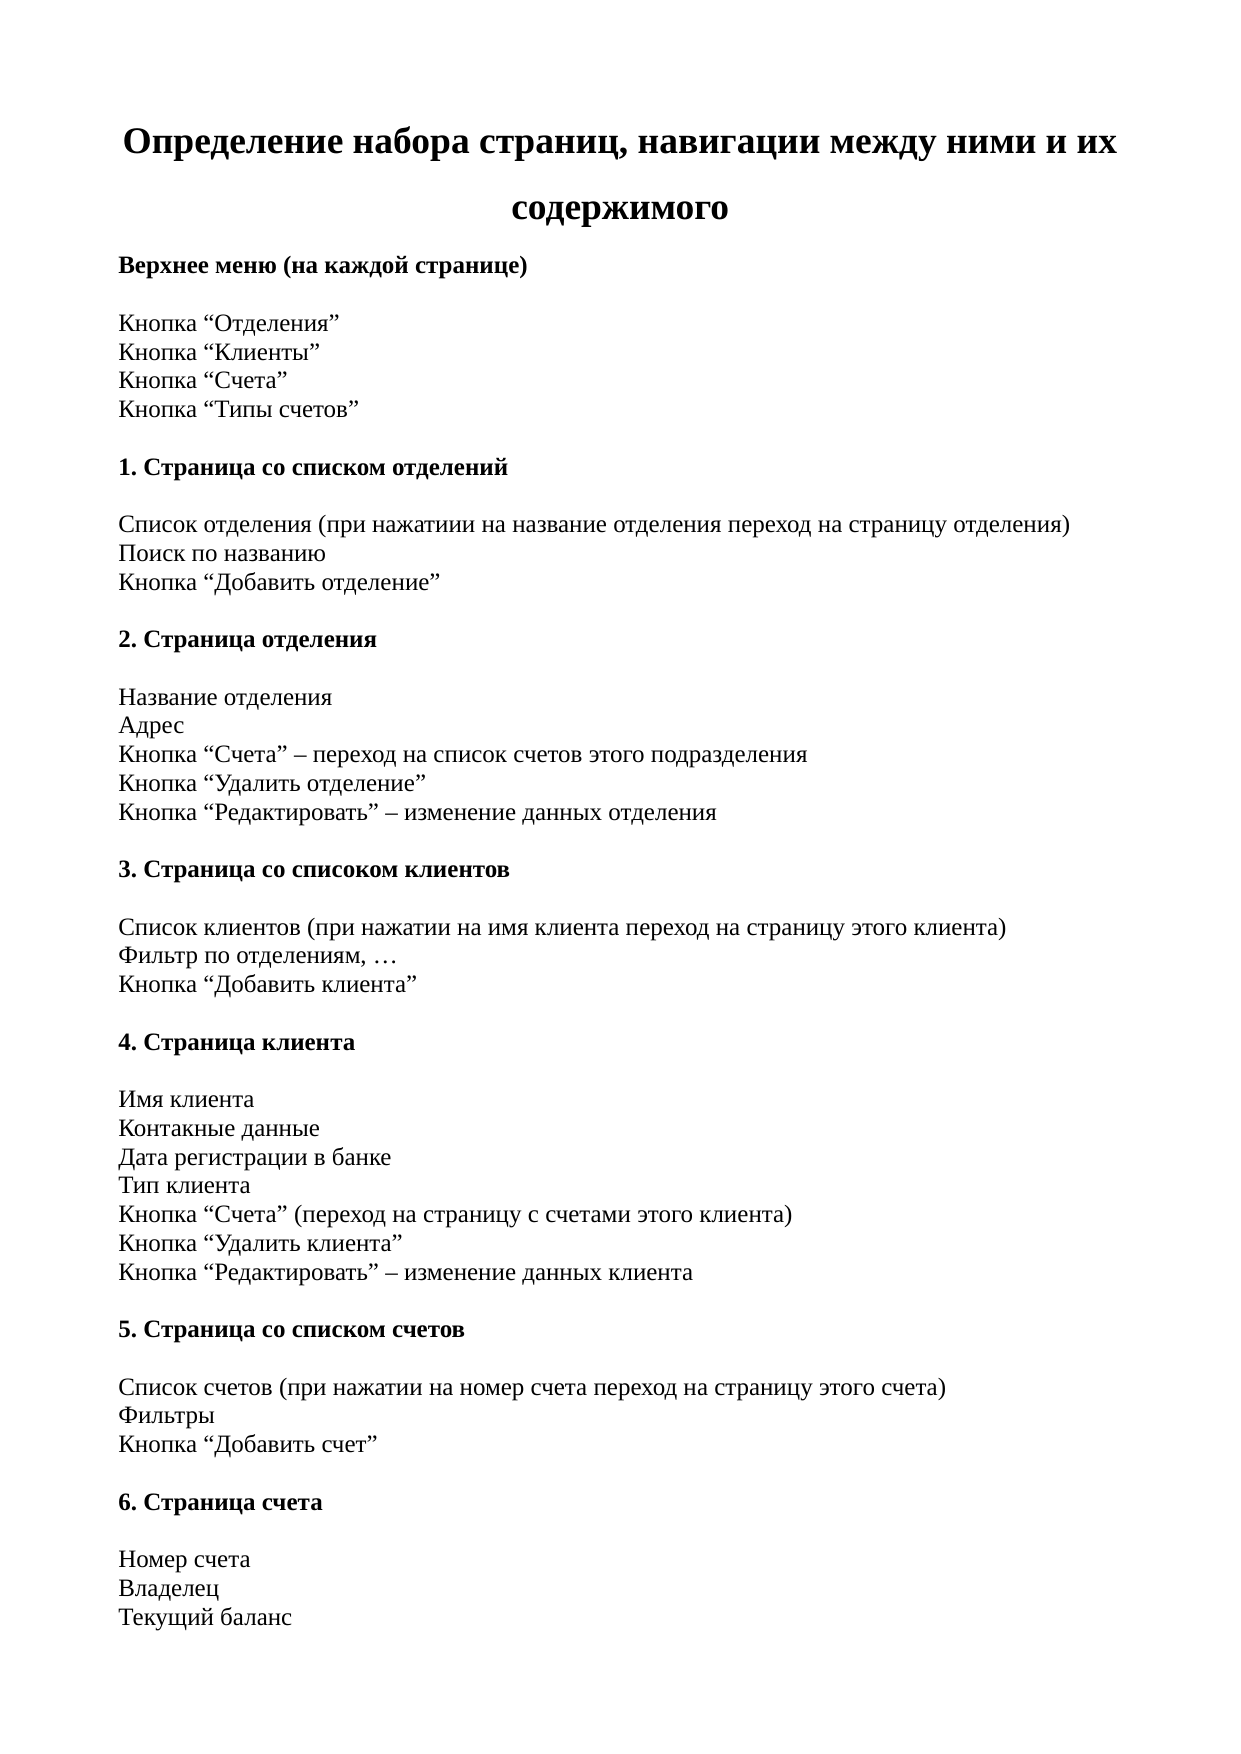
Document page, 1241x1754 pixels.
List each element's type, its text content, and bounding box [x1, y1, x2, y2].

text Название отделения [118, 682, 1122, 711]
text Номер счета [118, 1544, 1122, 1573]
text 6. Страница счета [118, 1487, 1122, 1516]
text Кнопка “Отделения” [118, 308, 1122, 337]
text Определение набора страниц, навигации между ними и их [118, 118, 1122, 161]
text Кнопка “Счета” [118, 366, 1122, 394]
text Текущий баланс [118, 1602, 1122, 1631]
text 2. Страница отделения [118, 624, 1122, 653]
text Владелец [118, 1573, 1122, 1602]
text Кнопка “Удалить клиента” [118, 1228, 1122, 1257]
text 5. Страница со списком счетов [118, 1314, 1122, 1343]
text 4. Страница клиента [118, 1027, 1122, 1056]
text Кнопка “Типы счетов” [118, 394, 1122, 423]
text Имя клиента [118, 1084, 1122, 1113]
text Кнопка “Добавить клиента” [118, 969, 1122, 998]
text Кнопка “Счета” (переход на страницу с счетами этого клиента) [118, 1199, 1122, 1228]
text содержимого [118, 184, 1122, 227]
text Кнопка “Редактировать” – изменение данных клиента [118, 1257, 1122, 1286]
text Кнопка “Удалить отделение” [118, 768, 1122, 797]
text Список отделения (при нажатиии на название отделения переход на страницу отделения) [118, 509, 1122, 538]
text Верхнее меню (на каждой странице) [118, 251, 1122, 279]
text Дата регистрации в банке [118, 1142, 1122, 1171]
text Кнопка “Счета” – переход на список счетов этого подразделения [118, 739, 1122, 768]
text Кнопка “Редактировать” – изменение данных отделения [118, 797, 1122, 826]
text Поиск по названию [118, 538, 1122, 567]
text 1. Страница со списком отделений [118, 452, 1122, 481]
text 3. Страница со списоком клиентов [118, 854, 1122, 883]
text Список клиентов (при нажатии на имя клиента переход на страницу этого клиента) [118, 912, 1122, 941]
text Список счетов (при нажатии на номер счета переход на страницу этого счета) [118, 1372, 1122, 1401]
text Фильтр по отделениям, … [118, 941, 1122, 969]
text Кнопка “Добавить отделение” [118, 567, 1122, 596]
text Кнопка “Клиенты” [118, 337, 1122, 366]
text Адрес [118, 711, 1122, 739]
text Тип клиента [118, 1171, 1122, 1199]
text Контакные данные [118, 1113, 1122, 1142]
text Фильтры [118, 1401, 1122, 1429]
text Кнопка “Добавить счет” [118, 1429, 1122, 1458]
